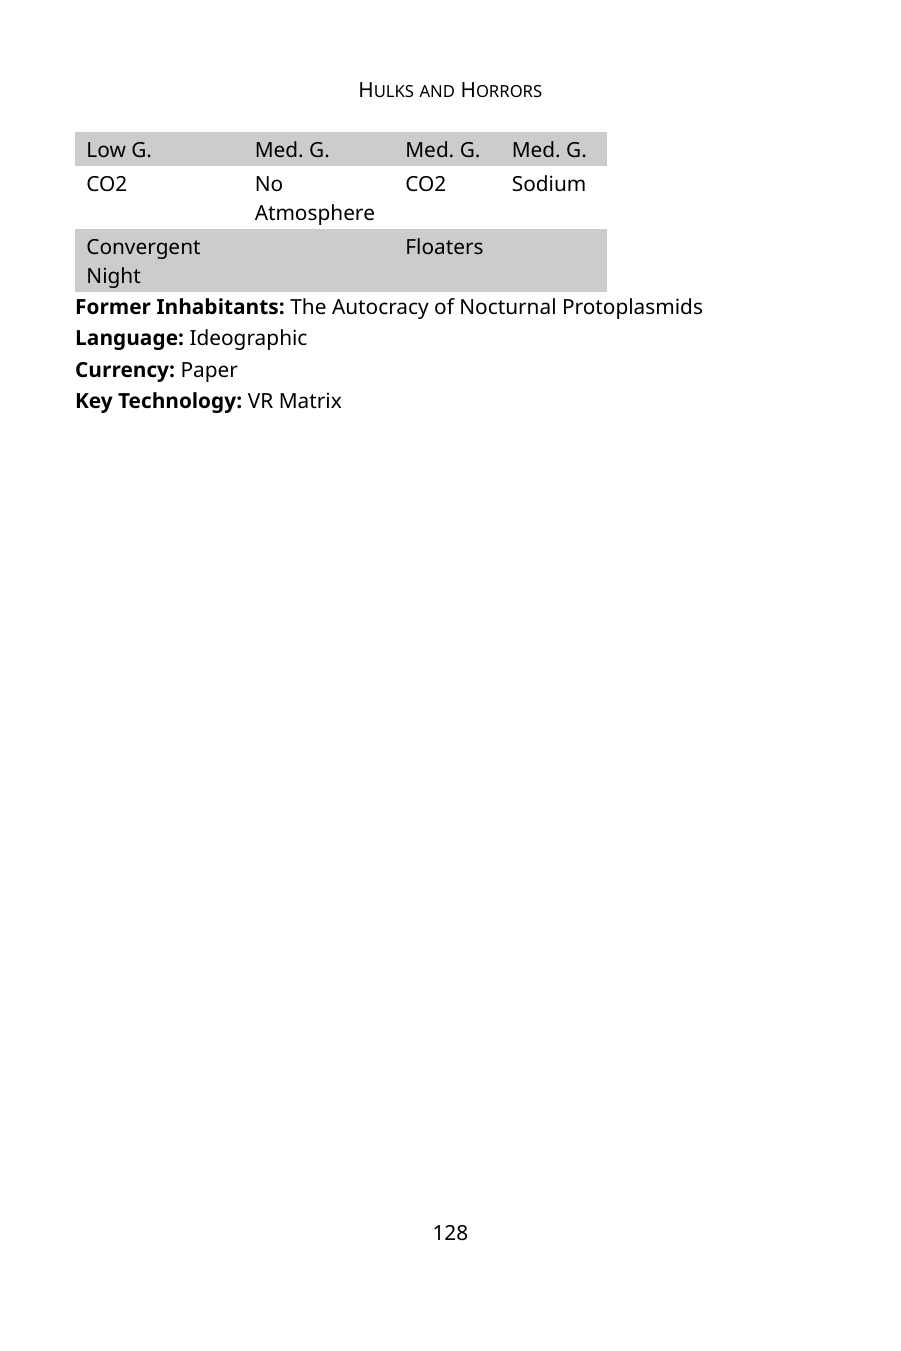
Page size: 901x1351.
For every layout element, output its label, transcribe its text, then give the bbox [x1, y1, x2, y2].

table_cell Sodium [500, 166, 607, 229]
table_cell CO2 [394, 166, 500, 229]
table_cell Med. G. [243, 132, 394, 166]
table_cell Med. G. [394, 132, 500, 166]
text Language: Ideographic [75, 323, 825, 352]
table_cell [500, 229, 607, 292]
table_cell Convergent Night [75, 229, 243, 292]
table_cell Floaters [394, 229, 500, 292]
table_cell CO2 [75, 166, 243, 229]
text Former Inhabitants: The Autocracy of Nocturnal Protoplasmids [75, 292, 825, 321]
text Key Technology: VR Matrix [75, 386, 825, 414]
table_cell [243, 229, 394, 292]
table_cell Low G. [75, 132, 243, 166]
text Currency: Paper [75, 355, 825, 383]
table_cell No Atmosphere [243, 166, 394, 229]
table_cell Med. G. [500, 132, 607, 166]
